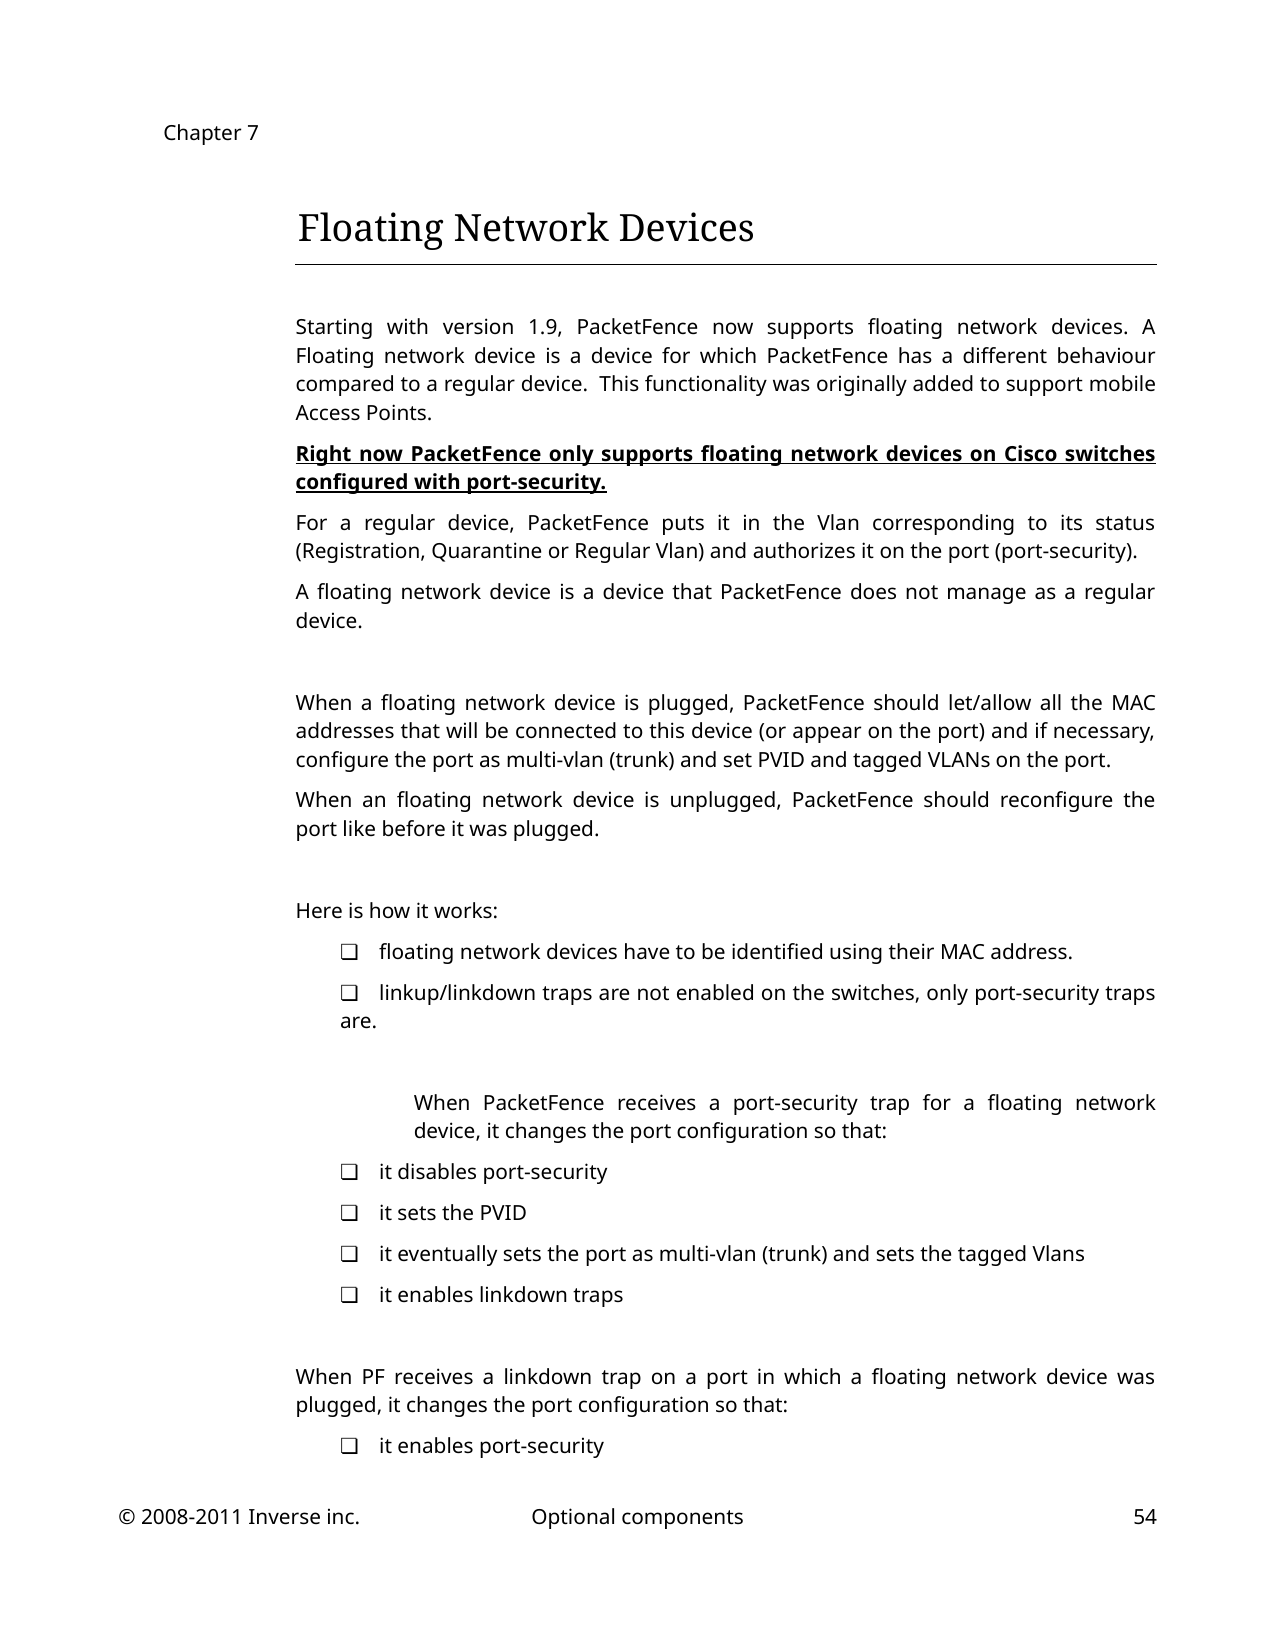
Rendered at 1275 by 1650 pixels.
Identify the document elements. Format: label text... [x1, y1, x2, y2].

text When PacketFence receives a port-security trap for a floating network device, it changes the port configuration so that: [413, 1088, 1157, 1145]
text For a regular device, PacketFence puts it in the Vlan corresponding to its status (Registration, Quarantine or Regular Vlan) and authorizes it on the port (port-security). [295, 508, 1157, 565]
text Here is how it works: [295, 896, 1157, 924]
text When PF receives a linkdown trap on a port in which a floating network device was plugged, it changes the port configuration so that: [295, 1362, 1157, 1419]
list ❏ it sets the PVID [340, 1198, 1157, 1227]
list ❏ floating network devices have to be identified using their MAC address. [340, 937, 1157, 965]
text Right now PacketFence only supports floating network devices on Cisco switches configured with port-security. [295, 439, 1157, 496]
list ❏ linkup/linkdown traps are not enabled on the switches, only port-security traps are. [340, 978, 1157, 1035]
text A floating network device is a device that PacketFence does not manage as a regular device. [295, 577, 1157, 634]
text When an floating network device is unplugged, PacketFence should reconfigure the port like before it was plugged. [295, 786, 1157, 842]
text Starting with version 1.9, PacketFence now supports floating network devices. A Floating network device is a device for which PacketFence has a different behaviour compared to a regular device. This functionality was originally added to support mobile Access Points. [295, 312, 1157, 426]
list ❏ it eventually sets the port as multi-vlan (trunk) and sets the tagged Vlans [340, 1239, 1157, 1268]
list ❏ it enables port-security [340, 1432, 1157, 1460]
subtitle Floating Network Devices [295, 201, 1157, 264]
list ❏ it enables linkdown traps [340, 1280, 1157, 1309]
text When a floating network device is plugged, PacketFence should let/allow all the MAC addresses that will be connected to this device (or appear on the port) and if necessary, configure the port as multi-vlan (trunk) and set PVID and tagged VLANs on the port. [295, 688, 1157, 773]
list ❏ it disables port-security [340, 1157, 1157, 1186]
